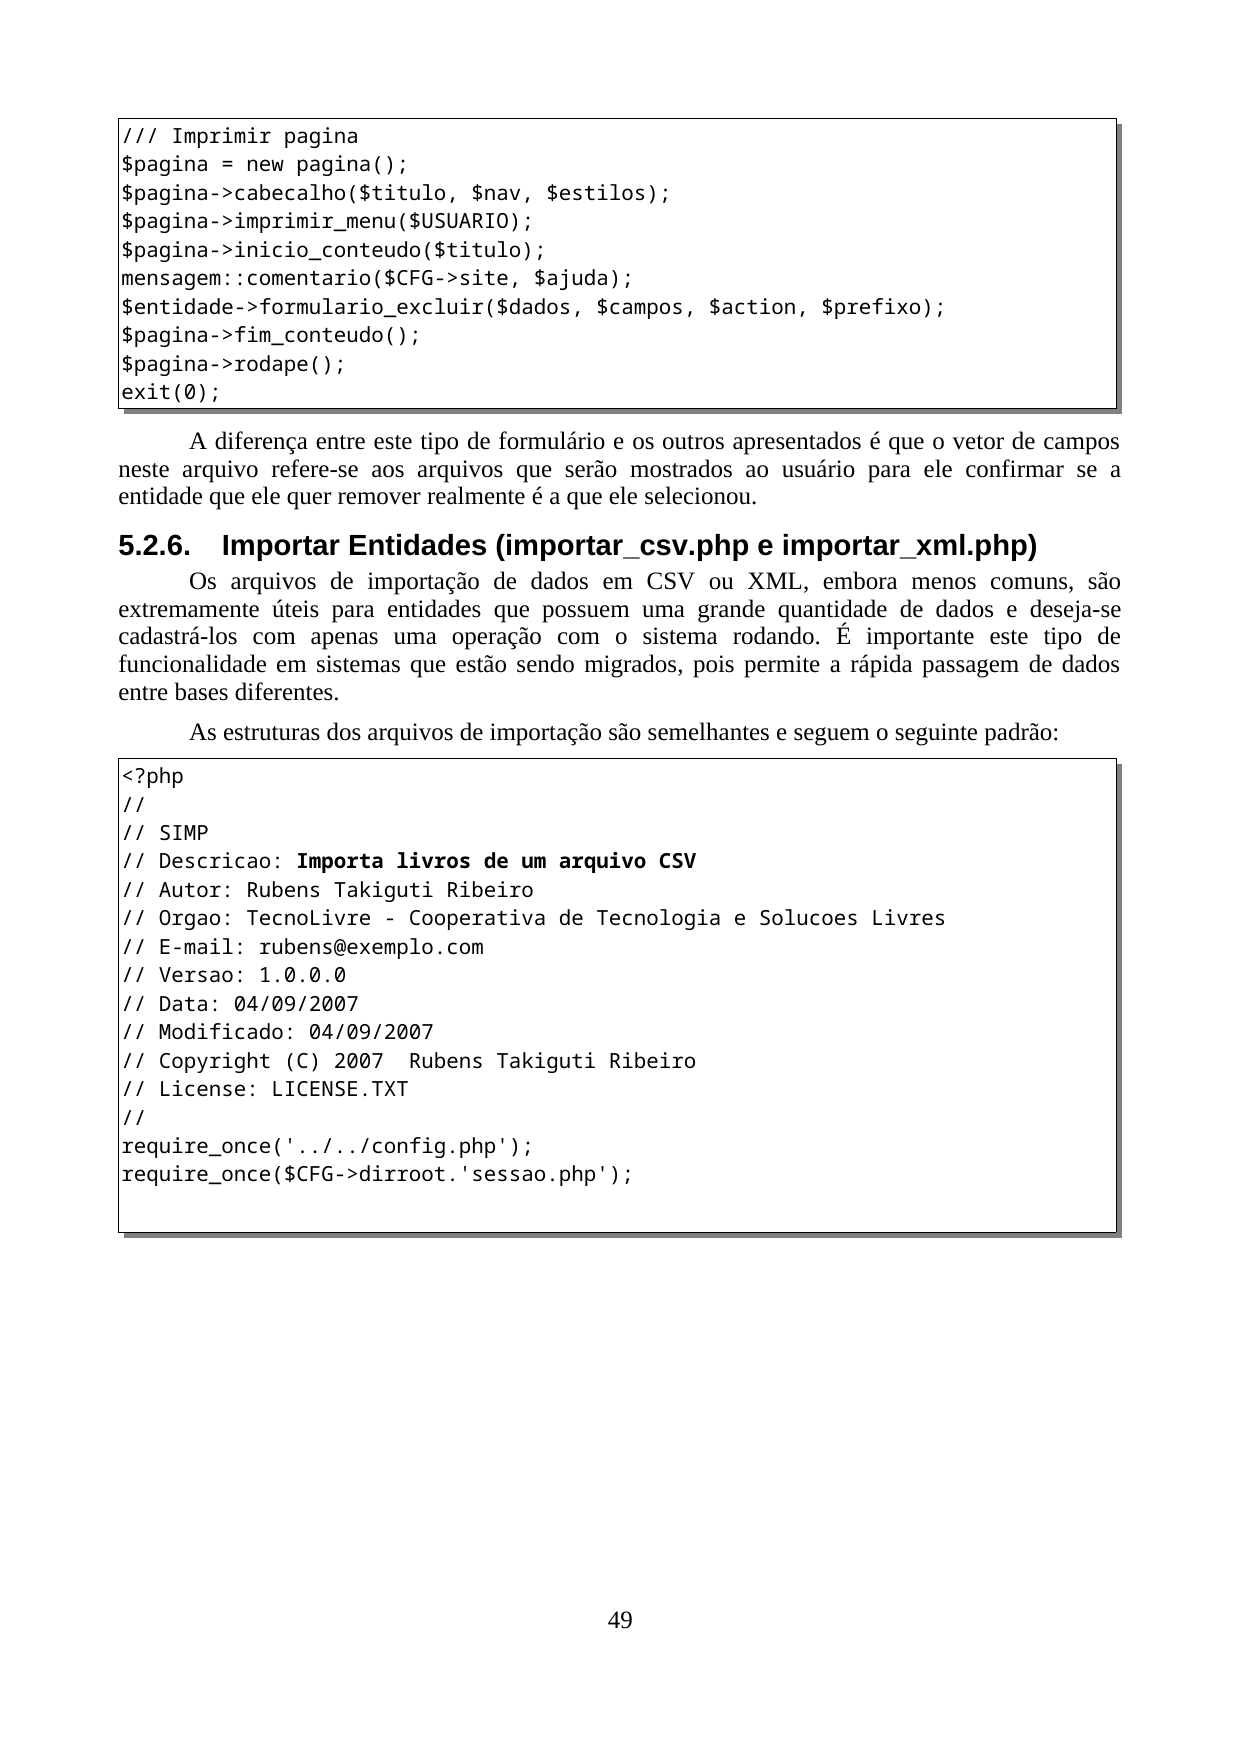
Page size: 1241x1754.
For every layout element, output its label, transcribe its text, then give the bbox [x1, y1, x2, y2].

subtitle Importar Entidades (importar_csv.php e importar_xml.php) [118, 528, 1122, 561]
text <?php // // SIMP // Descricao: Importa livros de um arquivo CSV // Autor: Rubens Takiguti Ribeiro // Orgao: TecnoLivre - Cooperativa de Tecnologia e Solucoes Livres // E-mail: rubens@exemplo.com // Versao: 1.0.0.0 // Data: 04/09/2007 // Modificado: 04/09/2007 // Copyright (C) 2007 Rubens Takiguti Ribeiro // License: LICENSE.TXT // require_once('../../config.php'); require_once($CFG->dirroot.'sessao.php'); [119, 759, 1116, 1188]
text A diferença entre este tipo de formulário e os outros apresentados é que o vetor de campos neste arquivo refere-se aos arquivos que serão mostrados ao usuário para ele confirmar se a entidade que ele quer remover realmente é a que ele selecionou. [118, 427, 1122, 510]
text Os arquivos de importação de dados em CSV ou XML, embora menos comuns, são extremamente úteis para entidades que possuem uma grande quantidade de dados e deseja-se cadastrá-los com apenas uma operação com o sistema rodando. É importante este tipo de funcionalidade em sistemas que estão sendo migrados, pois permite a rápida passagem de dados entre bases diferentes. [118, 567, 1122, 706]
text /// Imprimir pagina $pagina = new pagina(); $pagina->cabecalho($titulo, $nav, $estilos); $pagina->imprimir_menu($USUARIO); $pagina->inicio_conteudo($titulo); mensagem::comentario($CFG->site, $ajuda); $entidade->formulario_excluir($dados, $campos, $action, $prefixo); $pagina->fim_conteudo(); $pagina->rodape(); exit(0); [119, 119, 1116, 408]
text As estruturas dos arquivos de importação são semelhantes e seguem o seguinte padrão: [118, 718, 1122, 746]
